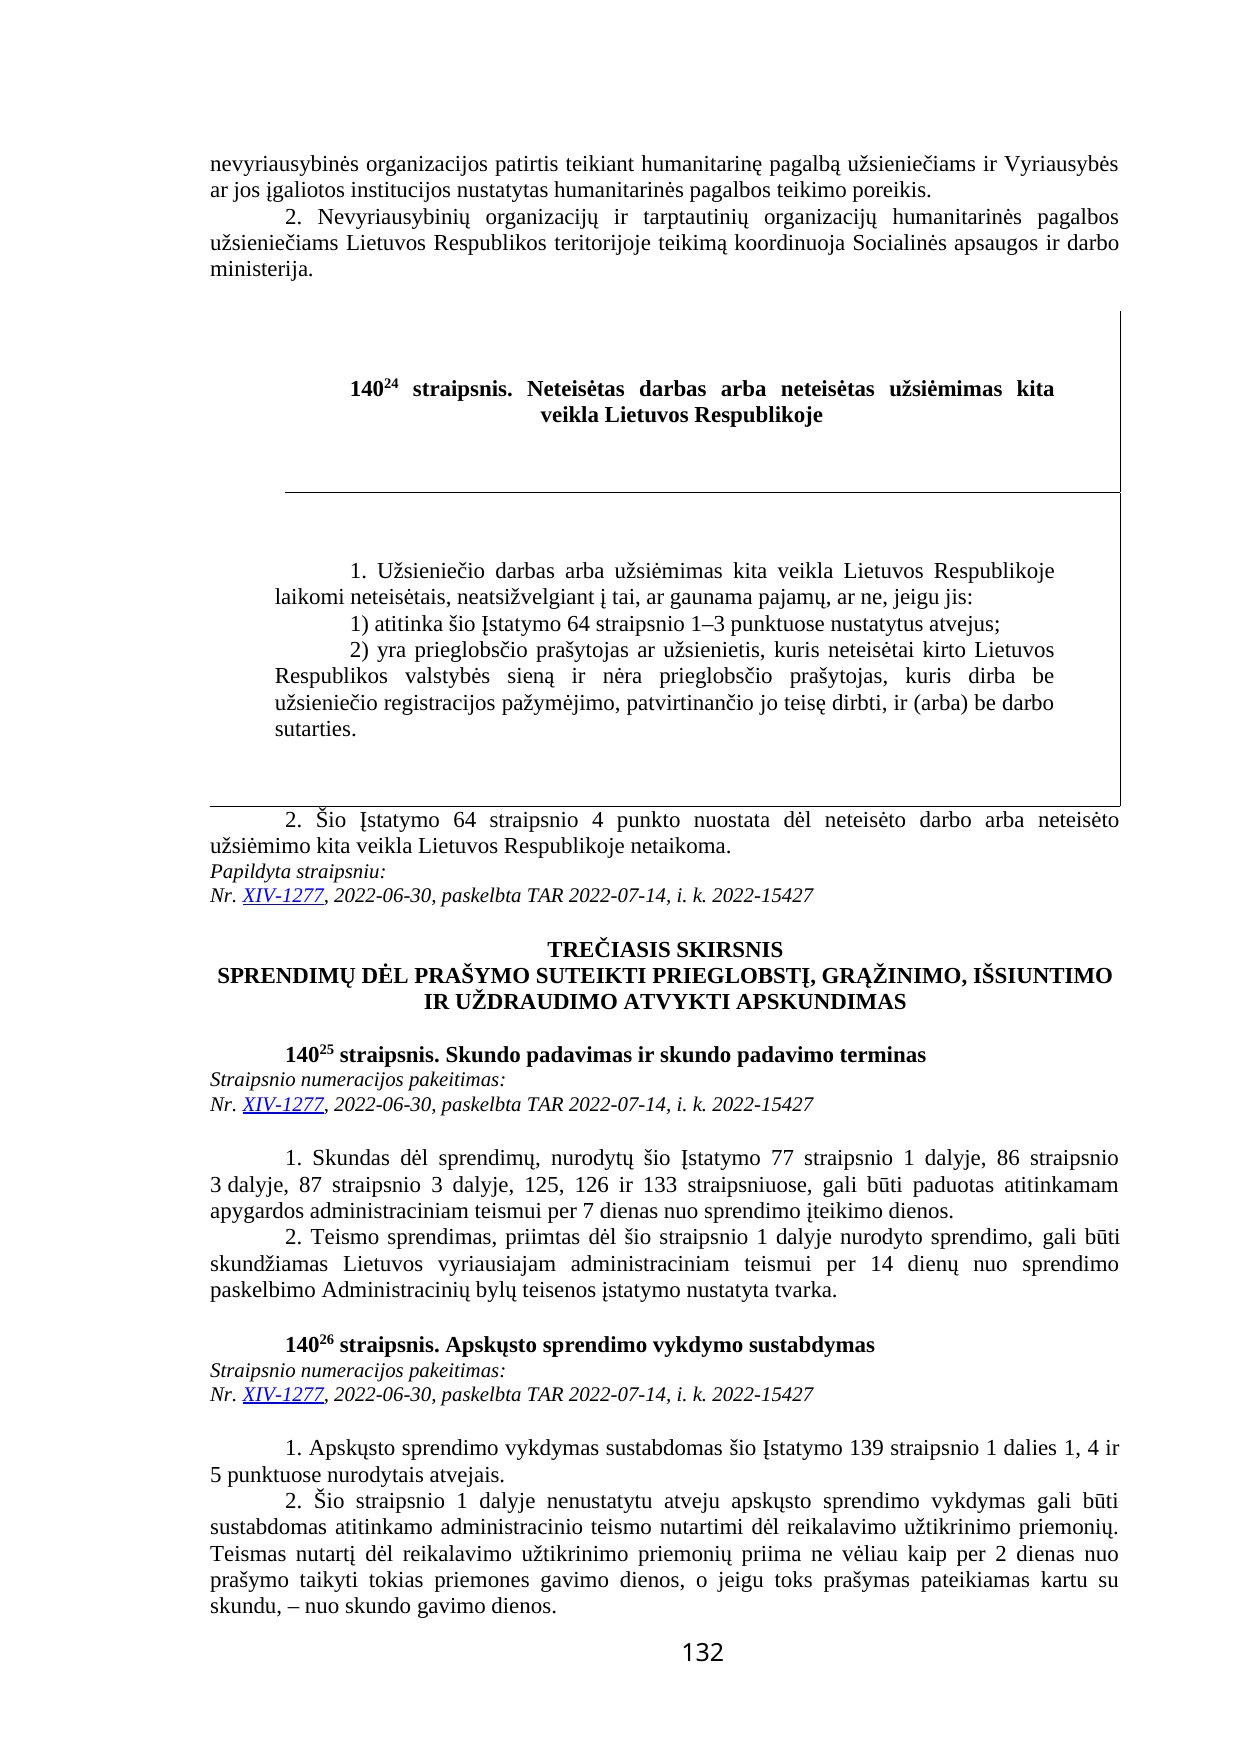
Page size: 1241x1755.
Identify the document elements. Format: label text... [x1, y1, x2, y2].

text 2. Teismo sprendimas, priimtas dėl šio straipsnio 1 dalyje nurodyto sprendimo, gali būti skundžiamas Lietuvos vyriausiajam administraciniam teismui per 14 dienų nuo sprendimo paskelbimo Administracinių bylų teisenos įstatymo nustatyta tvarka. [210, 1223, 1120, 1302]
text Straipsnio numeracijos pakeitimas: [210, 1067, 1120, 1091]
text Straipsnio numeracijos pakeitimas: [210, 1357, 1120, 1382]
text 1. Skundas dėl sprendimų, nurodytų šio Įstatymo 77 straipsnio 1 dalyje, 86 straipsnio 3 dalyje, 87 straipsnio 3 dalyje, 125, 126 ir 133 straipsniuose, gali būti paduotas atitinkamam apygardos administraciniam teismui per 7 dienas nuo sprendimo įteikimo dienos. [210, 1144, 1120, 1223]
text 14024 straipsnis. Neteisėtas darbas arba neteisėtas užsiėmimas kita veikla Lietuvos Respublikoje [285, 311, 1120, 492]
text 2) yra prieglobsčio prašytojas ar užsienietis, kuris neteisėtai kirto Lietuvos Respublikos valstybės sieną ir nėra prieglobsčio prašytojas, kuris dirba be užsieniečio registracijos pažymėjimo, patvirtinančio jo teisę dirbti, ir (arba) be darbo sutarties. [210, 636, 1120, 806]
text SPRENDIMŲ DĖL PRAŠYMO SUTEIKTI PRIEGLOBSTĮ, GRĄŽINIMO, IŠSIUNTIMO IR UŽDRAUDIMO ATVYKTI APSKUNDIMAS [210, 962, 1120, 1015]
text 14026 straipsnis. Apskųsto sprendimo vykdymo sustabdymas [210, 1331, 1120, 1357]
text Nr. XIV-1277, 2022-06-30, paskelbta TAR 2022-07-14, i. k. 2022-15427 [210, 883, 1120, 907]
text 1. Užsieniečio darbas arba užsiėmimas kita veikla Lietuvos Respublikoje laikomi neteisėtais, neatsižvelgiant į tai, ar gaunama pajamų, ar ne, jeigu jis: [210, 492, 1120, 610]
text 1) atitinka šio Įstatymo 64 straipsnio 1–3 punktuose nustatytus atvejus; [210, 610, 1120, 636]
text nevyriausybinės organizacijos patirtis teikiant humanitarinę pagalbą užsieniečiams ir Vyriausybės ar jos įgaliotos institucijos nustatytas humanitarinės pagalbos teikimo poreikis. [210, 150, 1120, 203]
text 2. Šio Įstatymo 64 straipsnio 4 punkto nuostata dėl neteisėto darbo arba neteisėto užsiėmimo kita veikla Lietuvos Respublikoje netaikoma. [210, 806, 1120, 859]
text 2. Nevyriausybinių organizacijų ir tarptautinių organizacijų humanitarinės pagalbos užsieniečiams Lietuvos Respublikos teritorijoje teikimą koordinuoja Socialinės apsaugos ir darbo ministerija. [210, 203, 1120, 282]
text 1. Apskųsto sprendimo vykdymas sustabdomas šio Įstatymo 139 straipsnio 1 dalies 1, 4 ir 5 punktuose nurodytais atvejais. [210, 1434, 1120, 1487]
text Papildyta straipsniu: [210, 859, 1120, 883]
text TREČIASIS SKIRSNIS [210, 936, 1120, 962]
text 14025 straipsnis. Skundo padavimas ir skundo padavimo terminas [210, 1041, 1120, 1067]
text Nr. XIV-1277, 2022-06-30, paskelbta TAR 2022-07-14, i. k. 2022-15427 [210, 1091, 1120, 1116]
text 2. Šio straipsnio 1 dalyje nenustatytu atveju apskųsto sprendimo vykdymas gali būti sustabdomas atitinkamo administracinio teismo nutartimi dėl reikalavimo užtikrinimo priemonių. Teismas nutartį dėl reikalavimo užtikrinimo priemonių priima ne vėliau kaip per 2 dienas nuo prašymo taikyti tokias priemones gavimo dienos, o jeigu toks prašymas pateikiamas kartu su skundu, – nuo skundo gavimo dienos. [210, 1487, 1120, 1619]
text Nr. XIV-1277, 2022-06-30, paskelbta TAR 2022-07-14, i. k. 2022-15427 [210, 1382, 1120, 1406]
